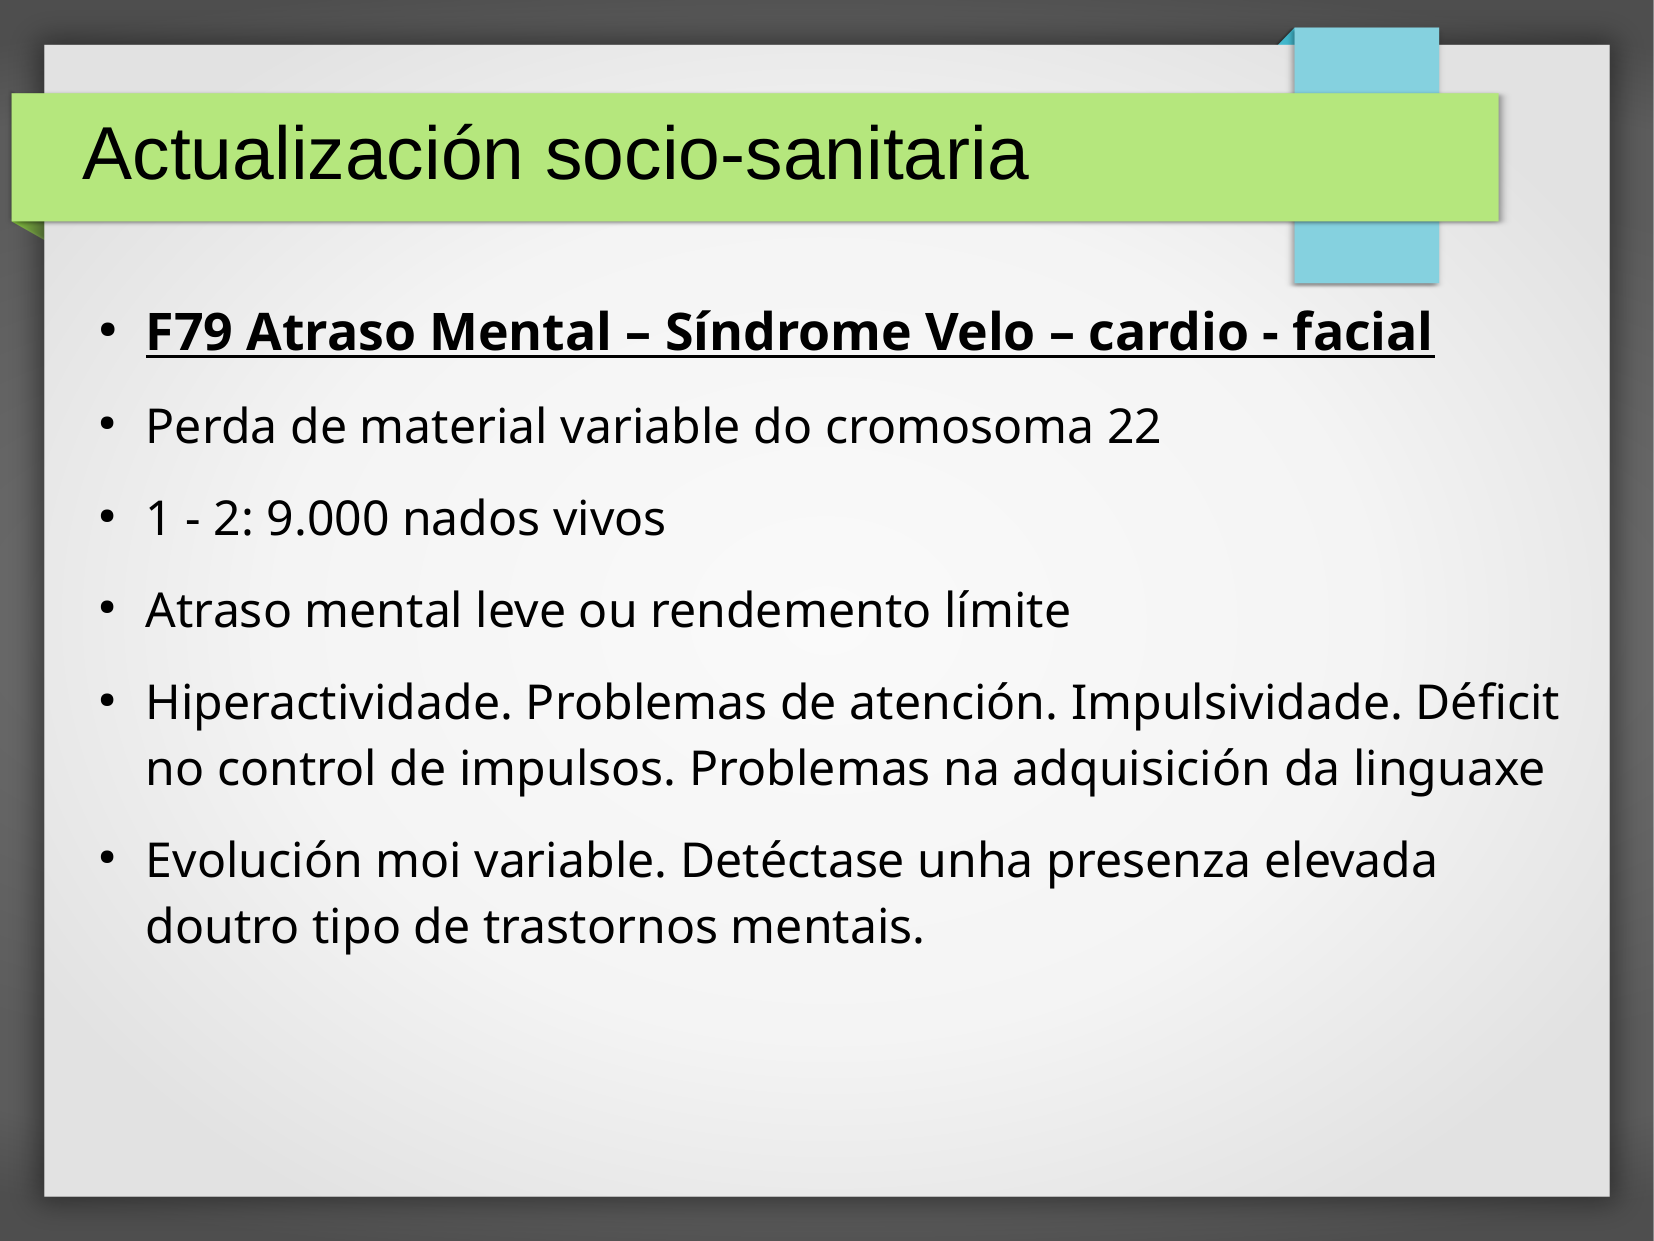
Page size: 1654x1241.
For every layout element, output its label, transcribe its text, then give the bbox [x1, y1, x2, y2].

list F79 Atraso Mental – Síndrome Velo – cardio - facial Perda de material variable do cromosoma 22 1 - 2: 9.000 nados vivos Atraso mental leve ou rendemento límite Hiperactividade. Problemas de atención. Impulsividade. Déficit no control de impulsos. Problemas na adquisición da linguaxe Evolución moi variable. Detéctase unha presenza elevada doutro tipo de trastornos mentais. [82, 295, 1571, 1015]
title Actualización socio-sanitaria [82, 94, 1264, 213]
picture [0, 0, 1654, 1241]
